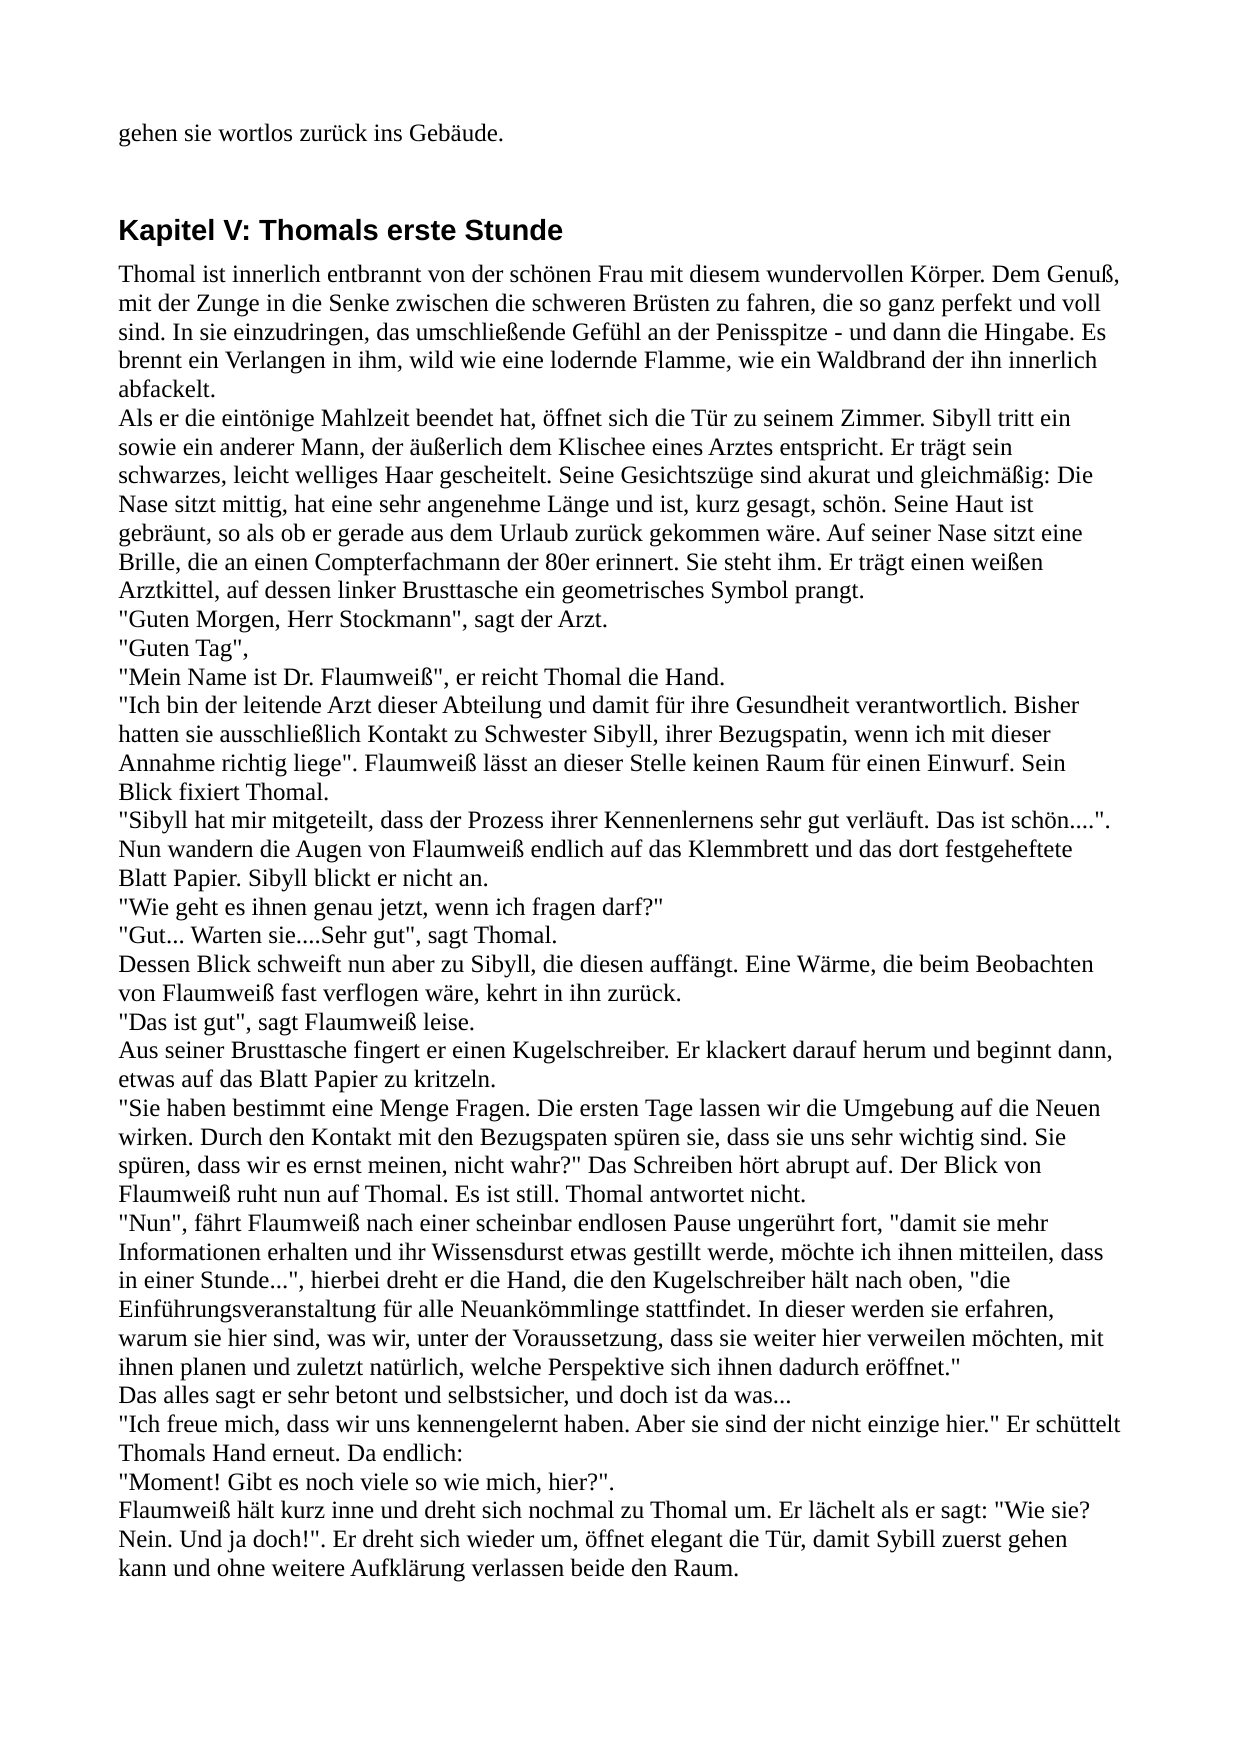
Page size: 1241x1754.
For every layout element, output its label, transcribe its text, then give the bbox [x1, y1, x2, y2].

text "Sibyll hat mir mitgeteilt, dass der Prozess ihrer Kennenlernens sehr gut verläuft. Das ist schön....". Nun wandern die Augen von Flaumweiß endlich auf das Klemmbrett und das dort festgeheftete Blatt Papier. Sibyll blickt er nicht an. [118, 805, 1122, 892]
text Dessen Blick schweift nun aber zu Sibyll, die diesen auffängt. Eine Wärme, die beim Beobachten von Flaumweiß fast verflogen wäre, kehrt in ihn zurück. [118, 949, 1122, 1007]
text "Das ist gut", sagt Flaumweiß leise. [118, 1007, 1122, 1035]
text "Ich bin der leitende Arzt dieser Abteilung und damit für ihre Gesundheit verantwortlich. Bisher hatten sie ausschließlich Kontakt zu Schwester Sibyll, ihrer Bezugspatin, wenn ich mit dieser Annahme richtig liege". Flaumweiß lässt an dieser Stelle keinen Raum für einen Einwurf. Sein Blick fixiert Thomal. [118, 690, 1122, 805]
text Als er die eintönige Mahlzeit beendet hat, öffnet sich die Tür zu seinem Zimmer. Sibyll tritt ein sowie ein anderer Mann, der äußerlich dem Klischee eines Arztes entspricht. Er trägt sein schwarzes, leicht welliges Haar gescheitelt. Seine Gesichtszüge sind akurat und gleichmäßig: Die Nase sitzt mittig, hat eine sehr angenehme Länge und ist, kurz gesagt, schön. Seine Haut ist gebräunt, so als ob er gerade aus dem Urlaub zurück gekommen wäre. Auf seiner Nase sitzt eine Brille, die an einen Compterfachmann der 80er erinnert. Sie steht ihm. Er trägt einen weißen Arztkittel, auf dessen linker Brusttasche ein geometrisches Symbol prangt. [118, 403, 1122, 604]
text Das alles sagt er sehr betont und selbstsicher, und doch ist da was... [118, 1380, 1122, 1409]
text "Guten Morgen, Herr Stockmann", sagt der Arzt. [118, 604, 1122, 633]
text Thomal ist innerlich entbrannt von der schönen Frau mit diesem wundervollen Körper. Dem Genuß, mit der Zunge in die Senke zwischen die schweren Brüsten zu fahren, die so ganz perfekt und voll sind. In sie einzudringen, das umschließende Gefühl an der Penisspitze - und dann die Hingabe. Es brennt ein Verlangen in ihm, wild wie eine lodernde Flamme, wie ein Waldbrand der ihn innerlich abfackelt. [118, 259, 1122, 403]
text Aus seiner Brusttasche fingert er einen Kugelschreiber. Er klackert darauf herum und beginnt dann, etwas auf das Blatt Papier zu kritzeln. [118, 1035, 1122, 1093]
text "Gut... Warten sie....Sehr gut", sagt Thomal. [118, 920, 1122, 949]
text "Sie haben bestimmt eine Menge Fragen. Die ersten Tage lassen wir die Umgebung auf die Neuen wirken. Durch den Kontakt mit den Bezugspaten spüren sie, dass sie uns sehr wichtig sind. Sie spüren, dass wir es ernst meinen, nicht wahr?" Das Schreiben hört abrupt auf. Der Blick von Flaumweiß ruht nun auf Thomal. Es ist still. Thomal antwortet nicht. [118, 1093, 1122, 1208]
text "Ich freue mich, dass wir uns kennengelernt haben. Aber sie sind der nicht einzige hier." Er schüttelt Thomals Hand erneut. Da endlich: [118, 1409, 1122, 1467]
text "Guten Tag", [118, 633, 1122, 662]
text "Nun", fährt Flaumweiß nach einer scheinbar endlosen Pause ungerührt fort, "damit sie mehr Informationen erhalten und ihr Wissensdurst etwas gestillt werde, möchte ich ihnen mitteilen, dass in einer Stunde...", hierbei dreht er die Hand, die den Kugelschreiber hält nach oben, "die Einführungsveranstaltung für alle Neuankömmlinge stattfindet. In dieser werden sie erfahren, warum sie hier sind, was wir, unter der Voraussetzung, dass sie weiter hier verweilen möchten, mit ihnen planen und zuletzt natürlich, welche Perspektive sich ihnen dadurch eröffnet." [118, 1208, 1122, 1380]
text "Wie geht es ihnen genau jetzt, wenn ich fragen darf?" [118, 892, 1122, 920]
text "Moment! Gibt es noch viele so wie mich, hier?". [118, 1467, 1122, 1495]
text "Mein Name ist Dr. Flaumweiß", er reicht Thomal die Hand. [118, 662, 1122, 690]
text gehen sie wortlos zurück ins Gebäude. [118, 118, 1122, 147]
subtitle Kapitel V: Thomals erste Stunde [118, 213, 1122, 247]
text Flaumweiß hält kurz inne und dreht sich nochmal zu Thomal um. Er lächelt als er sagt: "Wie sie? Nein. Und ja doch!". Er dreht sich wieder um, öffnet elegant die Tür, damit Sybill zuerst gehen kann und ohne weitere Aufklärung verlassen beide den Raum. [118, 1495, 1122, 1582]
